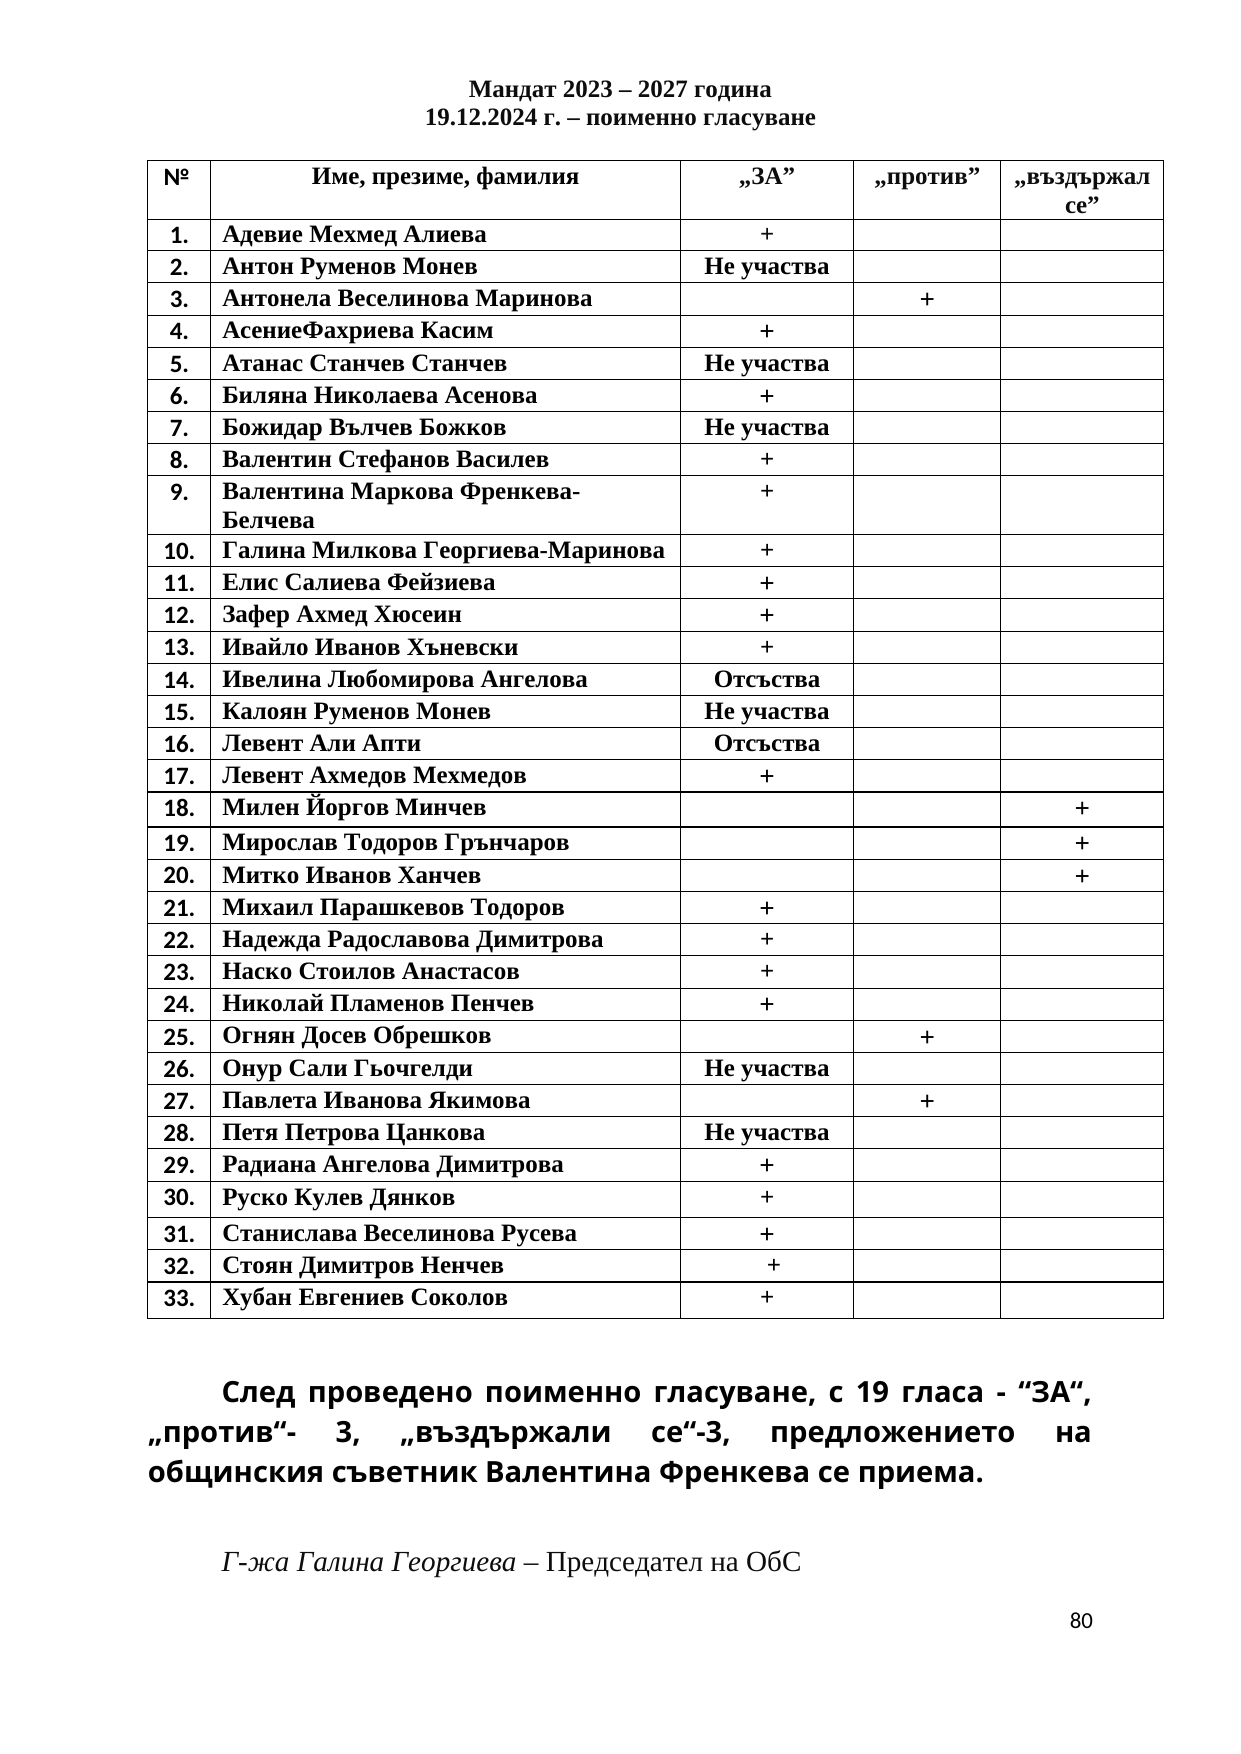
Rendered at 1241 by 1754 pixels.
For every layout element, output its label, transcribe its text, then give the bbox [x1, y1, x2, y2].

table_cell [854, 1182, 1000, 1217]
table_cell + [681, 444, 853, 475]
table_header „ЗА” [681, 161, 853, 218]
table_cell [1001, 380, 1163, 411]
table_cell [1001, 632, 1163, 663]
table_cell 23. [148, 956, 210, 987]
table_cell 29. [148, 1149, 210, 1181]
table_cell [681, 283, 853, 314]
table_cell + [681, 989, 853, 1019]
table_cell 1. [148, 220, 210, 250]
table_cell Огнян Досев Обрешков [211, 1021, 680, 1052]
table_cell [1001, 348, 1163, 379]
table_header Име, презиме, фамилия [211, 161, 680, 218]
table_cell [1001, 476, 1163, 534]
table_cell + [681, 1149, 853, 1181]
table_cell [854, 956, 1000, 987]
table_cell 14. [148, 664, 210, 695]
table_cell [854, 1149, 1000, 1181]
table_cell Не участва [681, 348, 853, 379]
table_cell Петя Петрова Цанкова [211, 1117, 680, 1148]
text Г-жа Галина Георгиева – Председател на ОбС [148, 1544, 1093, 1577]
table_cell [1001, 251, 1163, 282]
table_cell 21. [148, 892, 210, 923]
table_cell [1001, 1117, 1163, 1148]
table_cell Мирослав Тодоров Грънчаров [211, 828, 680, 859]
table_cell + [681, 924, 853, 955]
table_cell [854, 728, 1000, 759]
table_cell Биляна Николаева Асенова [211, 380, 680, 411]
table_cell Калоян Руменов Монев [211, 696, 680, 727]
table_cell + [1001, 828, 1163, 859]
table_cell [1001, 535, 1163, 566]
text 19.12.2024 г. – поименно гласуване [148, 102, 1093, 131]
table_cell Адевие Мехмед Алиева [211, 220, 680, 250]
table_cell [854, 535, 1000, 566]
table_cell [1001, 664, 1163, 695]
table_cell + [854, 1085, 1000, 1116]
table_cell [1001, 1218, 1163, 1249]
table_cell 19. [148, 828, 210, 859]
table_cell [854, 1117, 1000, 1148]
text След проведено поименно гласуване, с 19 гласа - “ЗА“, „против“- 3, „въздържали се“-3, предложението на общинския съветник Валентина Френкева се приема. [148, 1372, 1093, 1491]
table_cell 26. [148, 1053, 210, 1084]
table_cell Не участва [681, 1053, 853, 1084]
table_cell 17. [148, 760, 210, 791]
table_cell Милен Йоргов Минчев [211, 793, 680, 826]
table_cell 13. [148, 632, 210, 663]
table_cell 12. [148, 599, 210, 631]
table_cell Не участва [681, 696, 853, 727]
table_cell [1001, 567, 1163, 598]
table_cell [854, 348, 1000, 379]
table_cell [1001, 599, 1163, 631]
table_cell [1001, 1182, 1163, 1217]
table_cell Антонела Веселинова Маринова [211, 283, 680, 314]
table_cell + [681, 760, 853, 791]
table_cell [1001, 989, 1163, 1019]
subtitle Мандат 2023 – 2027 година [148, 74, 1093, 102]
table_cell [854, 444, 1000, 475]
table_cell Не участва [681, 412, 853, 443]
table_cell [854, 760, 1000, 791]
table_cell Левент Али Апти [211, 728, 680, 759]
table_cell + [1001, 793, 1163, 826]
table_cell Михаил Парашкевов Тодоров [211, 892, 680, 923]
table_cell 18. [148, 793, 210, 826]
table_cell [854, 696, 1000, 727]
table_cell [854, 892, 1000, 923]
table_cell 20. [148, 860, 210, 891]
table_cell [854, 664, 1000, 695]
table_cell Наско Стоилов Анастасов [211, 956, 680, 987]
table_cell [1001, 412, 1163, 443]
table_cell [854, 1250, 1000, 1281]
table_cell 10. [148, 535, 210, 566]
table_cell Божидар Вълчев Божков [211, 412, 680, 443]
table_cell Павлета Иванова Якимова [211, 1085, 680, 1116]
table_cell + [681, 1182, 853, 1217]
table_cell [854, 828, 1000, 859]
table_cell [854, 380, 1000, 411]
table_cell [854, 632, 1000, 663]
table_header № [148, 161, 210, 218]
table_cell Елис Салиева Фейзиева [211, 567, 680, 598]
table_cell + [1001, 860, 1163, 891]
table_header „против” [854, 161, 1000, 218]
table_cell 28. [148, 1117, 210, 1148]
table_cell АсениеФахриева Касим [211, 316, 680, 347]
table_cell [854, 251, 1000, 282]
table_cell Атанас Станчев Станчев [211, 348, 680, 379]
table_cell + [854, 283, 1000, 314]
table_cell Не участва [681, 251, 853, 282]
table_cell Стоян Димитров Ненчев [211, 1250, 680, 1281]
table_cell 30. [148, 1182, 210, 1217]
table_cell 8. [148, 444, 210, 475]
table_cell Руско Кулев Дянков [211, 1182, 680, 1217]
table_cell [1001, 956, 1163, 987]
table_cell [854, 860, 1000, 891]
table_cell [854, 1283, 1000, 1318]
table_cell [681, 860, 853, 891]
table_cell 25. [148, 1021, 210, 1052]
table_cell [1001, 728, 1163, 759]
table_cell 3. [148, 283, 210, 314]
table_cell Станислава Веселинова Русева [211, 1218, 680, 1249]
table_cell Николай Пламенов Пенчев [211, 989, 680, 1019]
table_cell [1001, 1053, 1163, 1084]
table_cell [854, 1218, 1000, 1249]
table_cell 33. [148, 1283, 210, 1318]
table_cell [1001, 444, 1163, 475]
table_cell Надежда Радославова Димитрова [211, 924, 680, 955]
table_cell 7. [148, 412, 210, 443]
table_cell [1001, 760, 1163, 791]
table_cell 16. [148, 728, 210, 759]
table_cell [854, 412, 1000, 443]
table_cell Митко Иванов Ханчев [211, 860, 680, 891]
table_cell 6. [148, 380, 210, 411]
table_cell + [681, 1283, 853, 1318]
table_cell [1001, 316, 1163, 347]
table_cell [1001, 1250, 1163, 1281]
table_cell Левент Ахмедов Мехмедов [211, 760, 680, 791]
table_cell [854, 989, 1000, 1019]
table_cell [1001, 220, 1163, 250]
table_cell [1001, 696, 1163, 727]
table_cell [854, 220, 1000, 250]
table_cell Хубан Евгениев Соколов [211, 1283, 680, 1318]
table_cell Радиана Ангелова Димитрова [211, 1149, 680, 1181]
table_cell Отсъства [681, 728, 853, 759]
table_cell [854, 316, 1000, 347]
table_cell 22. [148, 924, 210, 955]
table_cell 4. [148, 316, 210, 347]
table_cell + [681, 380, 853, 411]
table_cell + [681, 220, 853, 250]
table_cell + [681, 476, 853, 534]
table_cell [1001, 1149, 1163, 1181]
table_cell 27. [148, 1085, 210, 1116]
table_cell 11. [148, 567, 210, 598]
table_cell Ивелина Любомирова Ангелова [211, 664, 680, 695]
table_cell Отсъства [681, 664, 853, 695]
table_cell [854, 599, 1000, 631]
table_cell 24. [148, 989, 210, 1019]
table_cell [681, 828, 853, 859]
table_cell Зафер Ахмед Хюсеин [211, 599, 680, 631]
table_cell + [854, 1021, 1000, 1052]
table_cell 9. [148, 476, 210, 534]
table_cell 2. [148, 251, 210, 282]
table_cell [1001, 1283, 1163, 1318]
table_cell Антон Руменов Монев [211, 251, 680, 282]
table_header „въздържал се” [1001, 161, 1163, 218]
table_cell [681, 1021, 853, 1052]
table_cell + [681, 956, 853, 987]
table_cell + [681, 1250, 853, 1281]
table_cell + [681, 316, 853, 347]
table_cell Онур Сали Гьочгелди [211, 1053, 680, 1084]
table_cell 31. [148, 1218, 210, 1249]
table_cell [854, 924, 1000, 955]
table_cell + [681, 599, 853, 631]
table_cell [1001, 1021, 1163, 1052]
table_cell [681, 1085, 853, 1116]
table_cell + [681, 1218, 853, 1249]
table_cell 15. [148, 696, 210, 727]
table_cell Галина Милкова Георгиева-Маринова [211, 535, 680, 566]
table_cell Ивайло Иванов Хъневски [211, 632, 680, 663]
table_cell Валентина Маркова Френкева-Белчева [211, 476, 680, 534]
table_cell [1001, 924, 1163, 955]
table_cell Валентин Стефанов Василев [211, 444, 680, 475]
table_cell + [681, 632, 853, 663]
table_cell [854, 476, 1000, 534]
table_cell + [681, 567, 853, 598]
table_cell [681, 793, 853, 826]
table_cell [854, 793, 1000, 826]
table_cell + [681, 535, 853, 566]
table_cell [854, 1053, 1000, 1084]
table_cell 32. [148, 1250, 210, 1281]
table_cell [854, 567, 1000, 598]
table_cell [1001, 1085, 1163, 1116]
table_cell [1001, 892, 1163, 923]
table_cell 5. [148, 348, 210, 379]
table_cell [1001, 283, 1163, 314]
table_cell + [681, 892, 853, 923]
table_cell Не участва [681, 1117, 853, 1148]
